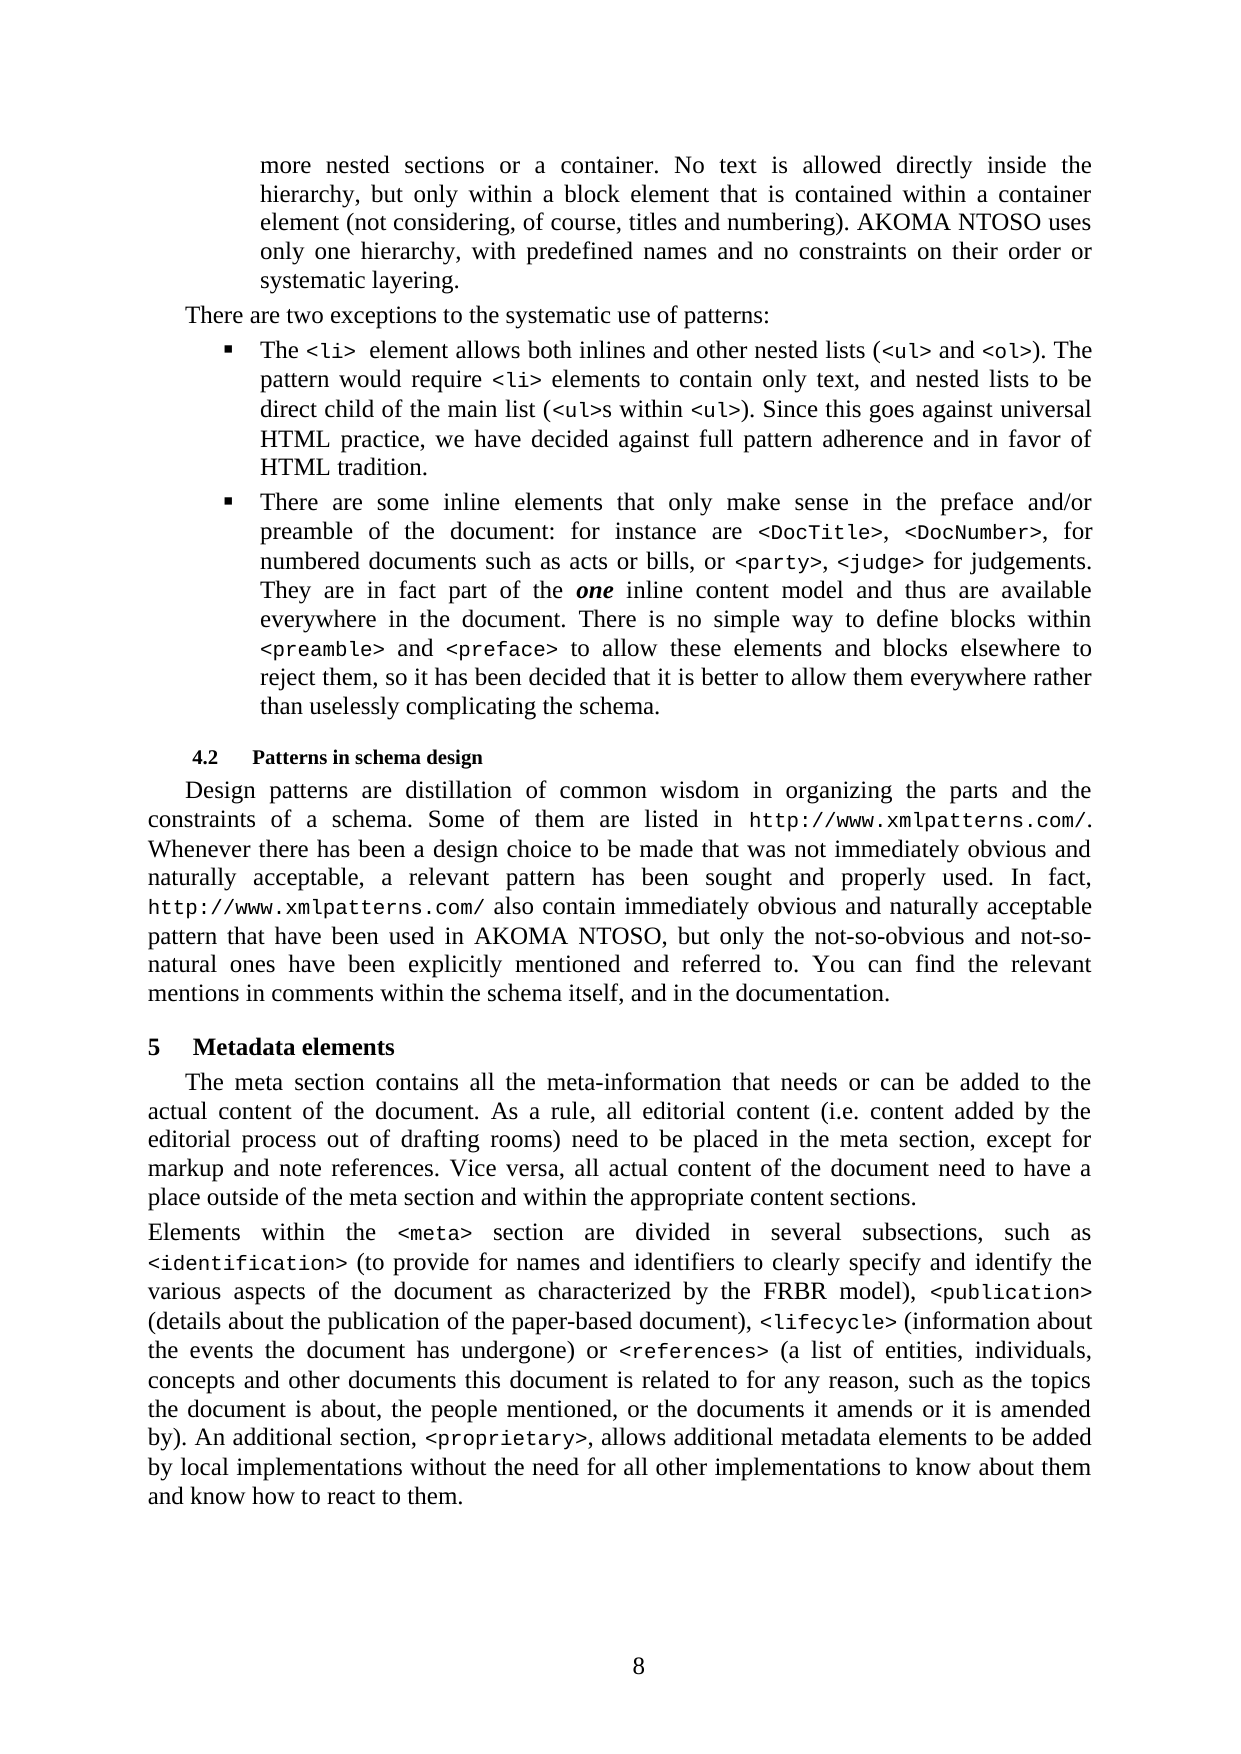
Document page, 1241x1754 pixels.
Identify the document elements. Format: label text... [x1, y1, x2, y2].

text The meta section contains all the meta-information that needs or can be added to the actual content of the document. As a rule, all editorial content (i.e. content added by the editorial process out of drafting rooms) need to be placed in the meta section, except for markup and note references. Vice versa, all actual content of the document need to have a place outside of the meta section and within the appropriate content sections. [148, 1067, 1092, 1211]
text There are two exceptions to the systematic use of patterns: [185, 300, 1092, 329]
list There are some inline elements that only make sense in the preface and/or preamble of the document: for instance are <DocTitle>, <DocNumber>, for numbered documents such as acts or bills, or <party>, <judge> for judgements. They are in fact part of the one inline content model and thus are available everywhere in the document. There is no simple way to define blocks within <preamble> and <preface> to allow these elements and blocks elsewhere to reject them, so it has been decided that it is better to allow them everywhere rather than uselessly complicating the schema. [222, 487, 1092, 720]
subtitle Patterns in schema design [192, 745, 1092, 769]
text Elements within the <meta> section are divided in several subsections, such as <identification> (to provide for names and identifiers to clearly specify and identify the various aspects of the document as characterized by the FRBR model), <publication> (details about the publication of the paper-based document), <lifecycle> (information about the events the document has undergone) or <references> (a list of entities, individuals, concepts and other documents this document is related to for any reason, such as the topics the document is about, the people mentioned, or the documents it amends or it is amended by). An additional section, <proprietary>, allows additional metadata elements to be added by local implementations without the need for all other implementations to know about them and know how to react to them. [148, 1217, 1092, 1509]
text Design patterns are distillation of common wisdom in organizing the parts and the constraints of a schema. Some of them are listed in http://www.xmlpatterns.com/. Whenever there has been a design choice to be made that was not immediately obvious and naturally acceptable, a relevant pattern has been sought and properly used. In fact, http://www.xmlpatterns.com/ also contain immediately obvious and naturally acceptable pattern that have been used in AKOMA NTOSO, but only the not-so-obvious and not-so-natural ones have been explicitly mentioned and referred to. You can find the relevant mentions in comments within the schema itself, and in the documentation. [148, 775, 1092, 1007]
subtitle Metadata elements [148, 1032, 1092, 1061]
list The <li> element allows both inlines and other nested lists (<ul> and <ol>). The pattern would require <li> elements to contain only text, and nested lists to be direct child of the main list (<ul>s within <ul>). Since this goes against universal HTML practice, we have decided against full pattern adherence and in favor of HTML tradition. [222, 335, 1092, 481]
list more nested sections or a container. No text is allowed directly inside the hierarchy, but only within a block element that is contained within a container element (not considering, of course, titles and numbering). AKOMA NTOSO uses only one hierarchy, with predefined names and no constraints on their order or systematic layering. [222, 150, 1092, 294]
